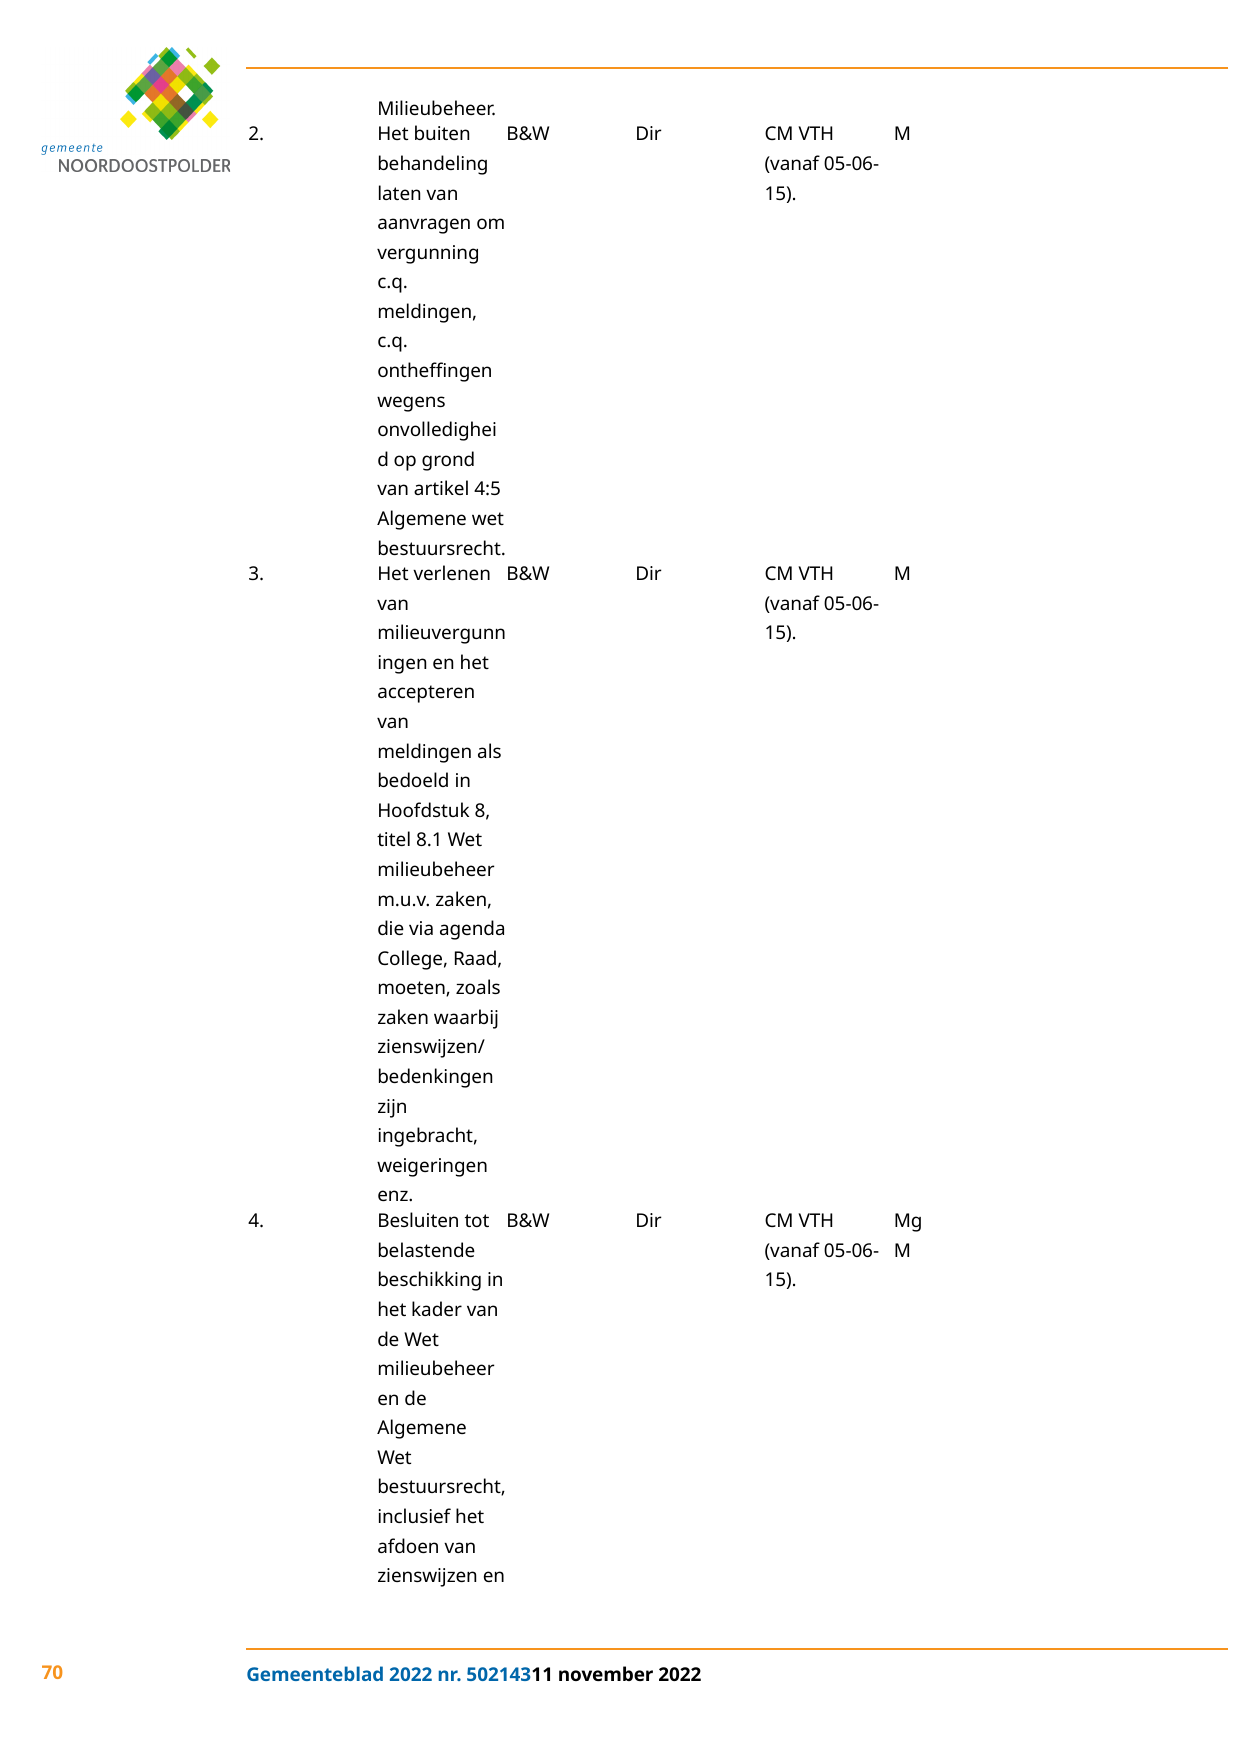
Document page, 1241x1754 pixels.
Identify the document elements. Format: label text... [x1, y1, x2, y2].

table_cell Het verlenen van milieuvergunningen en het accepteren van meldingen als bedoeld in Hoofdstuk 8, titel 8.1 Wet milieubeheer m.u.v. zaken, die via agenda College, Raad, moeten, zoals zaken waarbij zienswijzen/ bedenkingen zijn ingebracht, weigeringen enz. [377, 560, 506, 1207]
table_cell B&W [506, 1208, 635, 1588]
table_cell Dir [635, 560, 764, 1207]
table_cell [635, 95, 764, 121]
table_cell [1023, 121, 1152, 560]
table_cell CM VTH (vanaf 05-06-15). [764, 560, 893, 1207]
table_cell [506, 95, 635, 121]
table_cell B&W [506, 121, 635, 560]
table_cell Dir [635, 1208, 764, 1588]
table_cell CM VTH (vanaf 05-06-15). [764, 1208, 893, 1588]
table_cell M [894, 560, 1022, 1207]
table_cell 3. [248, 560, 377, 1207]
table_cell Mg M [894, 1208, 1022, 1588]
picture [41, 47, 231, 172]
table_cell 2. [248, 121, 377, 560]
table_cell 4. [248, 1208, 377, 1588]
table_cell [764, 95, 893, 121]
table_cell [894, 95, 1022, 121]
table_cell [248, 95, 377, 121]
table_cell Besluiten tot belastende beschikking in het kader van de Wet milieubeheer en de Algemene Wet bestuursrecht, inclusief het afdoen van zienswijzen en [377, 1208, 506, 1588]
table_cell [1023, 95, 1152, 121]
table_cell M [894, 121, 1022, 560]
table_cell [1023, 560, 1152, 1207]
table_cell CM VTH (vanaf 05-06-15). [764, 121, 893, 560]
table_cell Dir [635, 121, 764, 560]
table_cell [1023, 1208, 1152, 1588]
table_cell Het buiten behandeling laten van aanvragen om vergunning c.q. meldingen, c.q. ontheffingen wegens onvolledigheid op grond van artikel 4:5 Algemene wet bestuursrecht. [377, 121, 506, 560]
table_cell B&W [506, 560, 635, 1207]
table_cell Milieubeheer. [377, 95, 506, 121]
